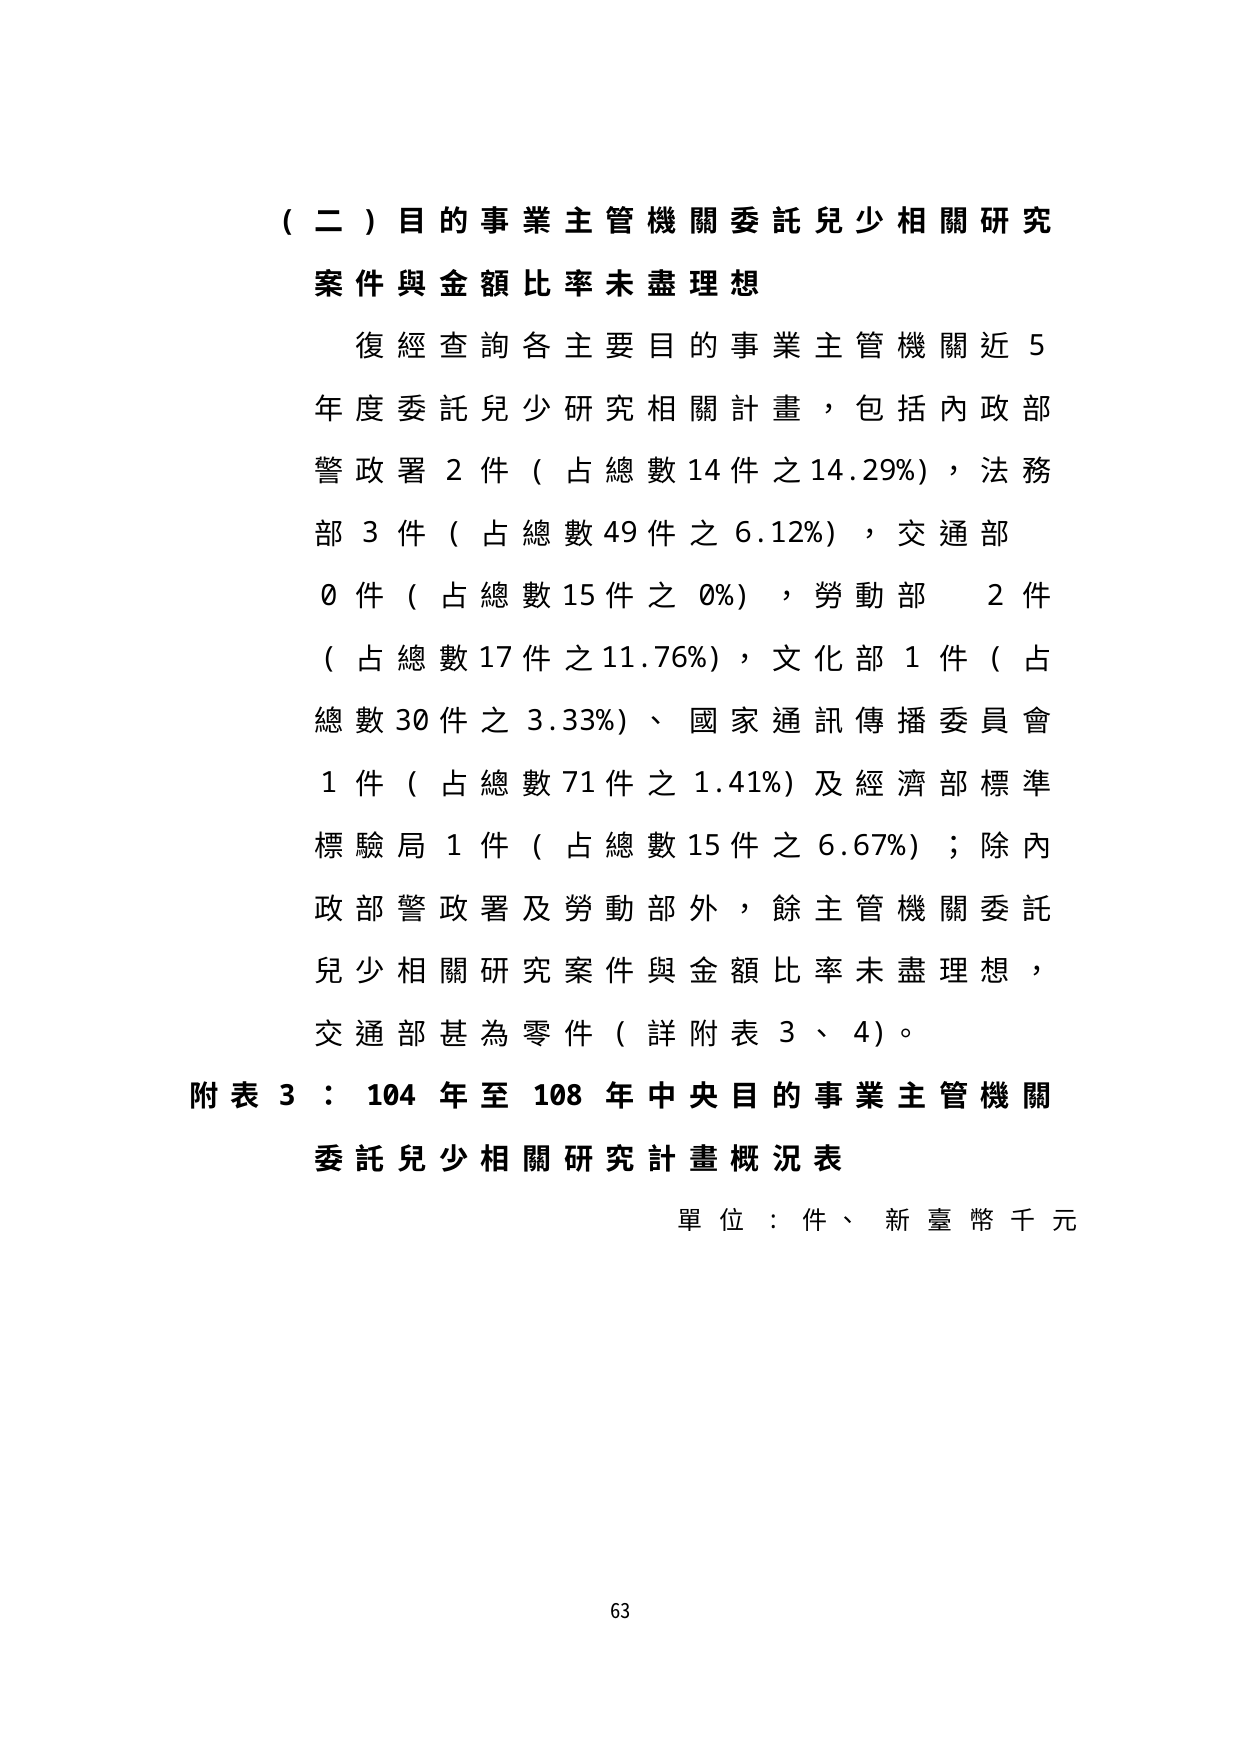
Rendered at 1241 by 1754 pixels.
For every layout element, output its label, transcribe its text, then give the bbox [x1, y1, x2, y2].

text 單位:件、新臺幣千元 [183, 1177, 1087, 1240]
text 附表3：104年至108年中央目的事業主管機關委託兒少相關研究計畫概況表 [138, 1052, 1072, 1177]
text (二)目的事業主管機關委託兒少相關研究案件與金額比率未盡理想 [242, 177, 1058, 302]
text 復經查詢各主要目的事業主管機關近5年度委託兒少研究相關計畫，包括內政部警政署2件(占總數14件之14.29%)，法務部3件(占總數49件之6.12%)，交通部 0件(占總數15件之0%)，勞動部 2件(占總數17件之11.76%)，文化部1件(占總數30件之3.33%)、國家通訊傳播委員會1件(占總數71件之1.41%)及經濟部標準標驗局1件(占總數15件之6.67%)；除內政部警政署及勞動部外，餘主管機關委託兒少相關研究案件與金額比率未盡理想，交通部甚為零件(詳附表3、4)。 [271, 302, 1058, 1052]
